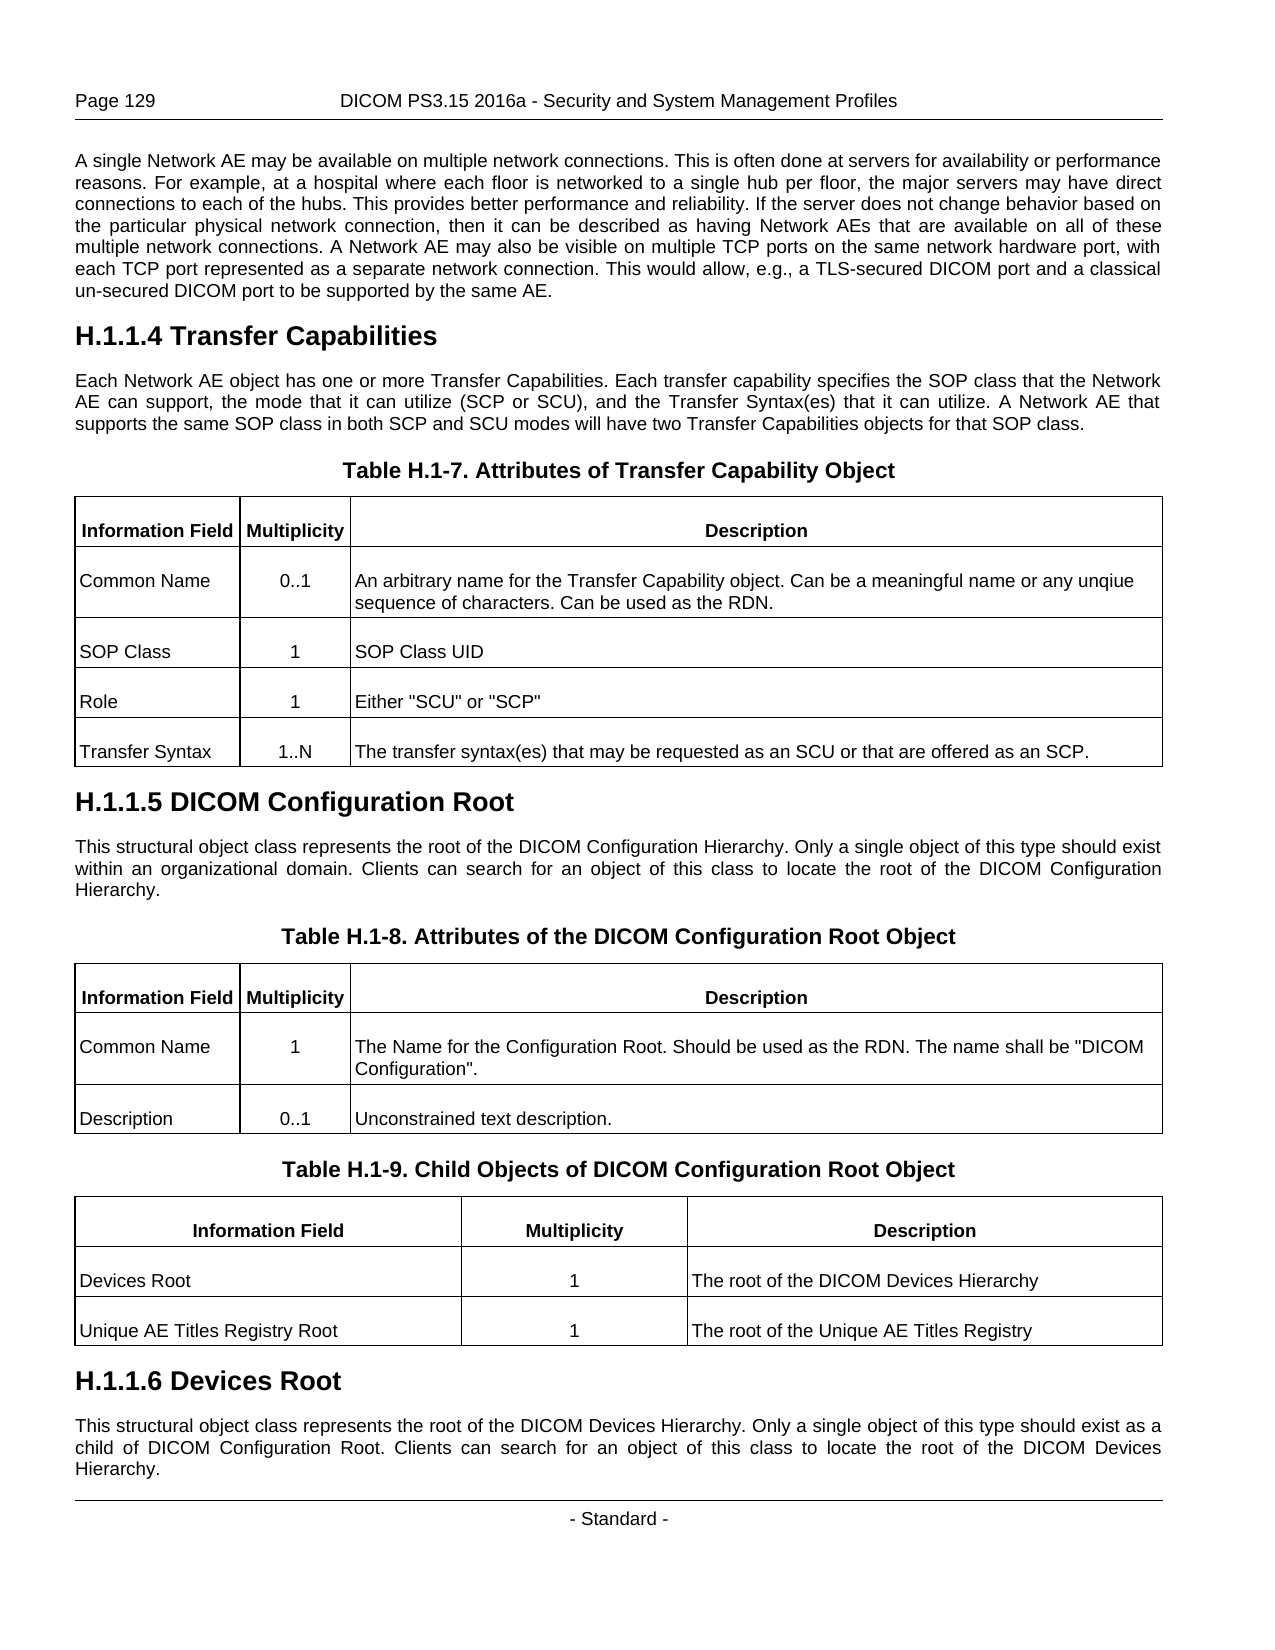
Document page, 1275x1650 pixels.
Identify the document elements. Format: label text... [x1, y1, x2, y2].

text This structural object class represents the root of the DICOM Devices Hierarchy. Only a single object of this type should exist as a child of DICOM Configuration Root. Clients can search for an object of this class to locate the root of the DICOM Devices Hierarchy. [75, 1415, 1162, 1480]
text Table H.1-8. Attributes of the DICOM Configuration Root Object [75, 923, 1162, 949]
table_cell Common Name [76, 1013, 239, 1083]
table_cell Common Name [76, 547, 239, 617]
table_cell 1 [241, 668, 350, 717]
table_header Multiplicity [462, 1197, 687, 1246]
text Each Network AE object has one or more Transfer Capabilities. Each transfer capability specifies the SOP class that the Network AE can support, the mode that it can utilize (SCP or SCU), and the Transfer Syntax(es) that it can utilize. A Network AE that supports the same SOP class in both SCP and SCU modes will have two Transfer Capabilities objects for that SOP class. [75, 370, 1162, 434]
text A single Network AE may be available on multiple network connections. This is often done at servers for availability or performance reasons. For example, at a hospital where each floor is networked to a single hub per floor, the major servers may have direct connections to each of the hubs. This provides better performance and reliability. If the server does not change behavior based on the particular physical network connection, then it can be described as having Network AEs that are available on all of these multiple network connections. A Network AE may also be visible on multiple TCP ports on the same network hardware port, with each TCP port represented as a separate network connection. This would allow, e.g., a TLS-secured DICOM port and a classical un-secured DICOM port to be supported by the same AE. [75, 150, 1162, 301]
table_header Description [351, 497, 1162, 546]
table_header Information Field [76, 964, 239, 1012]
table_cell Transfer Syntax [76, 718, 239, 766]
table_header Multiplicity [241, 497, 350, 546]
table_header Description [351, 964, 1162, 1012]
table_cell 0..1 [241, 1085, 350, 1133]
table_cell 1 [241, 1013, 350, 1083]
table_cell The root of the DICOM Devices Hierarchy [688, 1247, 1162, 1296]
table_header Information Field [76, 497, 239, 546]
text H.1.1.5 DICOM Configuration Root [75, 786, 1162, 817]
table_cell 1 [241, 618, 350, 667]
table_cell 1..N [241, 718, 350, 766]
text Table H.1-9. Child Objects of DICOM Configuration Root Object [75, 1157, 1162, 1183]
text This structural object class represents the root of the DICOM Configuration Hierarchy. Only a single object of this type should exist within an organizational domain. Clients can search for an object of this class to locate the root of the DICOM Configuration Hierarchy. [75, 836, 1162, 901]
table_cell 1 [462, 1297, 687, 1345]
table_cell SOP Class [76, 618, 239, 667]
table_header Multiplicity [241, 964, 350, 1012]
table_cell The root of the Unique AE Titles Registry [688, 1297, 1162, 1345]
table_cell An arbitrary name for the Transfer Capability object. Can be a meaningful name or any unqiue sequence of characters. Can be used as the RDN. [351, 547, 1162, 617]
table_cell Role [76, 668, 239, 717]
table_cell The transfer syntax(es) that may be requested as an SCU or that are offered as an SCP. [351, 718, 1162, 766]
table_cell 1 [462, 1247, 687, 1296]
table_cell Unique AE Titles Registry Root [76, 1297, 461, 1345]
text Table H.1-7. Attributes of Transfer Capability Object [75, 457, 1162, 483]
table_header Description [688, 1197, 1162, 1246]
table_cell 0..1 [241, 547, 350, 617]
table_cell Unconstrained text description. [351, 1085, 1162, 1133]
table_cell Devices Root [76, 1247, 461, 1296]
table_header Information Field [76, 1197, 461, 1246]
table_cell The Name for the Configuration Root. Should be used as the RDN. The name shall be "DICOM Configuration". [351, 1013, 1162, 1083]
text H.1.1.4 Transfer Capabilities [75, 320, 1162, 351]
text H.1.1.6 Devices Root [75, 1365, 1162, 1396]
table_cell SOP Class UID [351, 618, 1162, 667]
table_cell Description [76, 1085, 239, 1133]
table_cell Either "SCU" or "SCP" [351, 668, 1162, 717]
